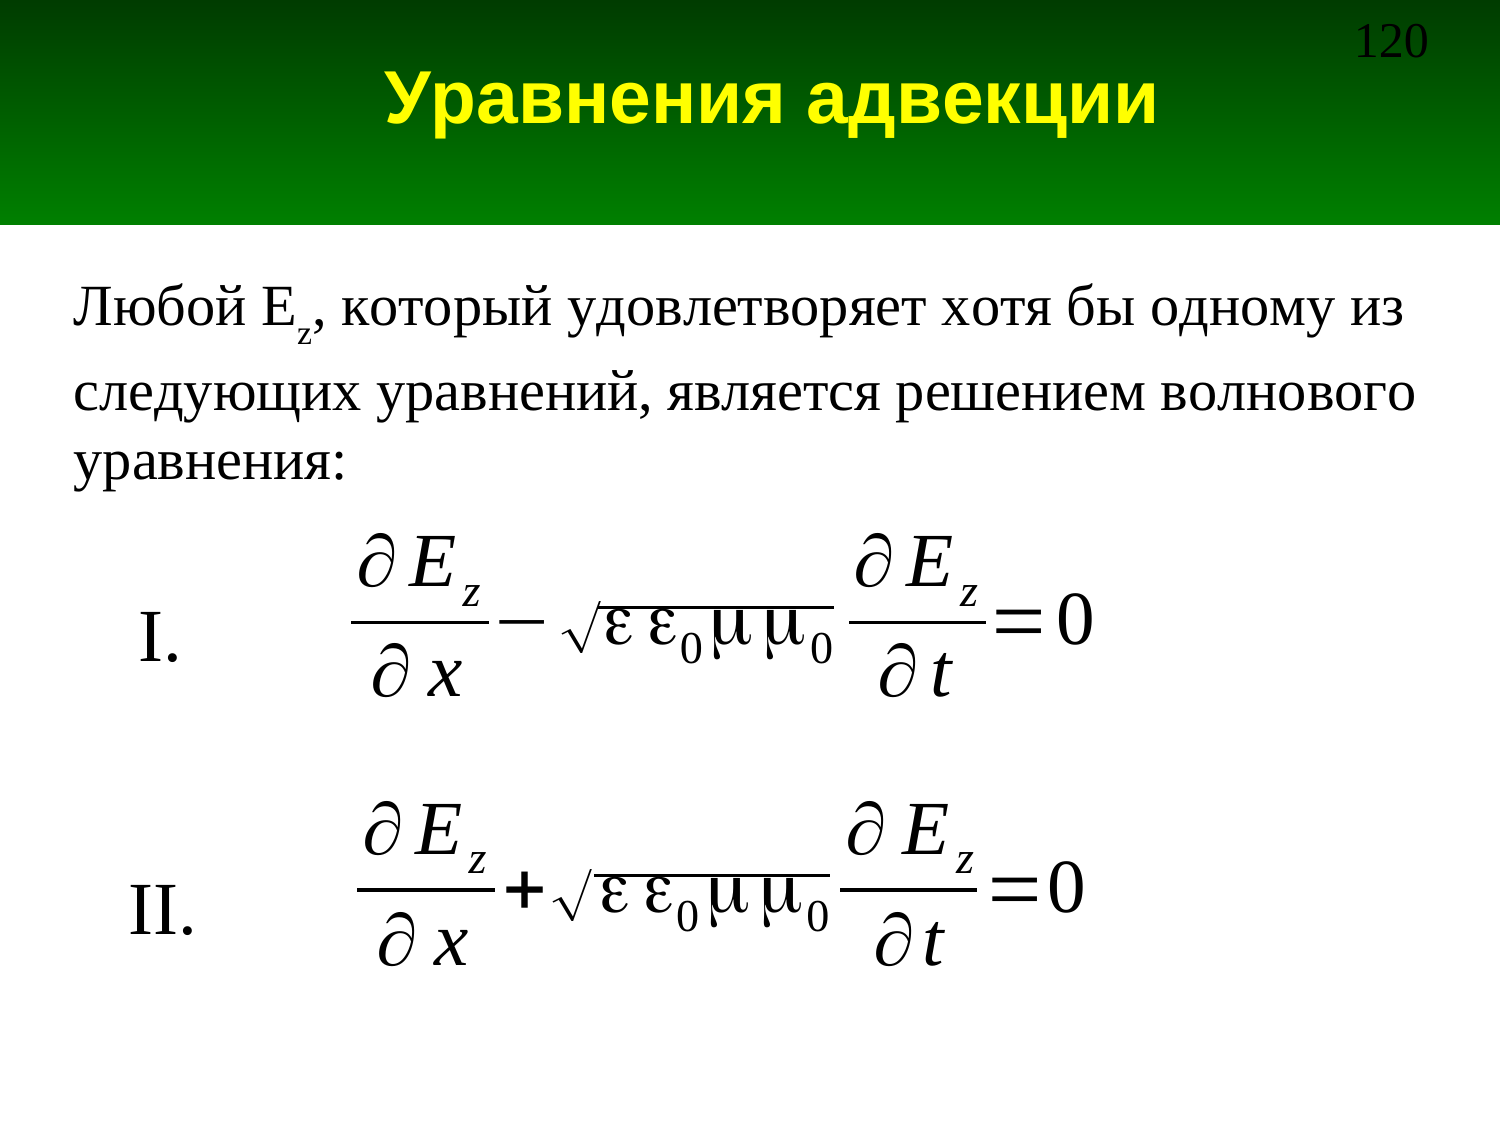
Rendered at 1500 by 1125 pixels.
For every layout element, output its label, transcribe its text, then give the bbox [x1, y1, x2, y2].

text_box Любой Ez, который удовлетворяет хотя бы одному из следующих уравнений, является решением волнового уравнения: [59, 259, 1441, 499]
chart [333, 788, 1109, 983]
text_box I. [124, 578, 198, 684]
chart [327, 520, 1115, 715]
title Уравнения адвекции [123, 0, 1399, 192]
text_box II. [114, 851, 213, 957]
